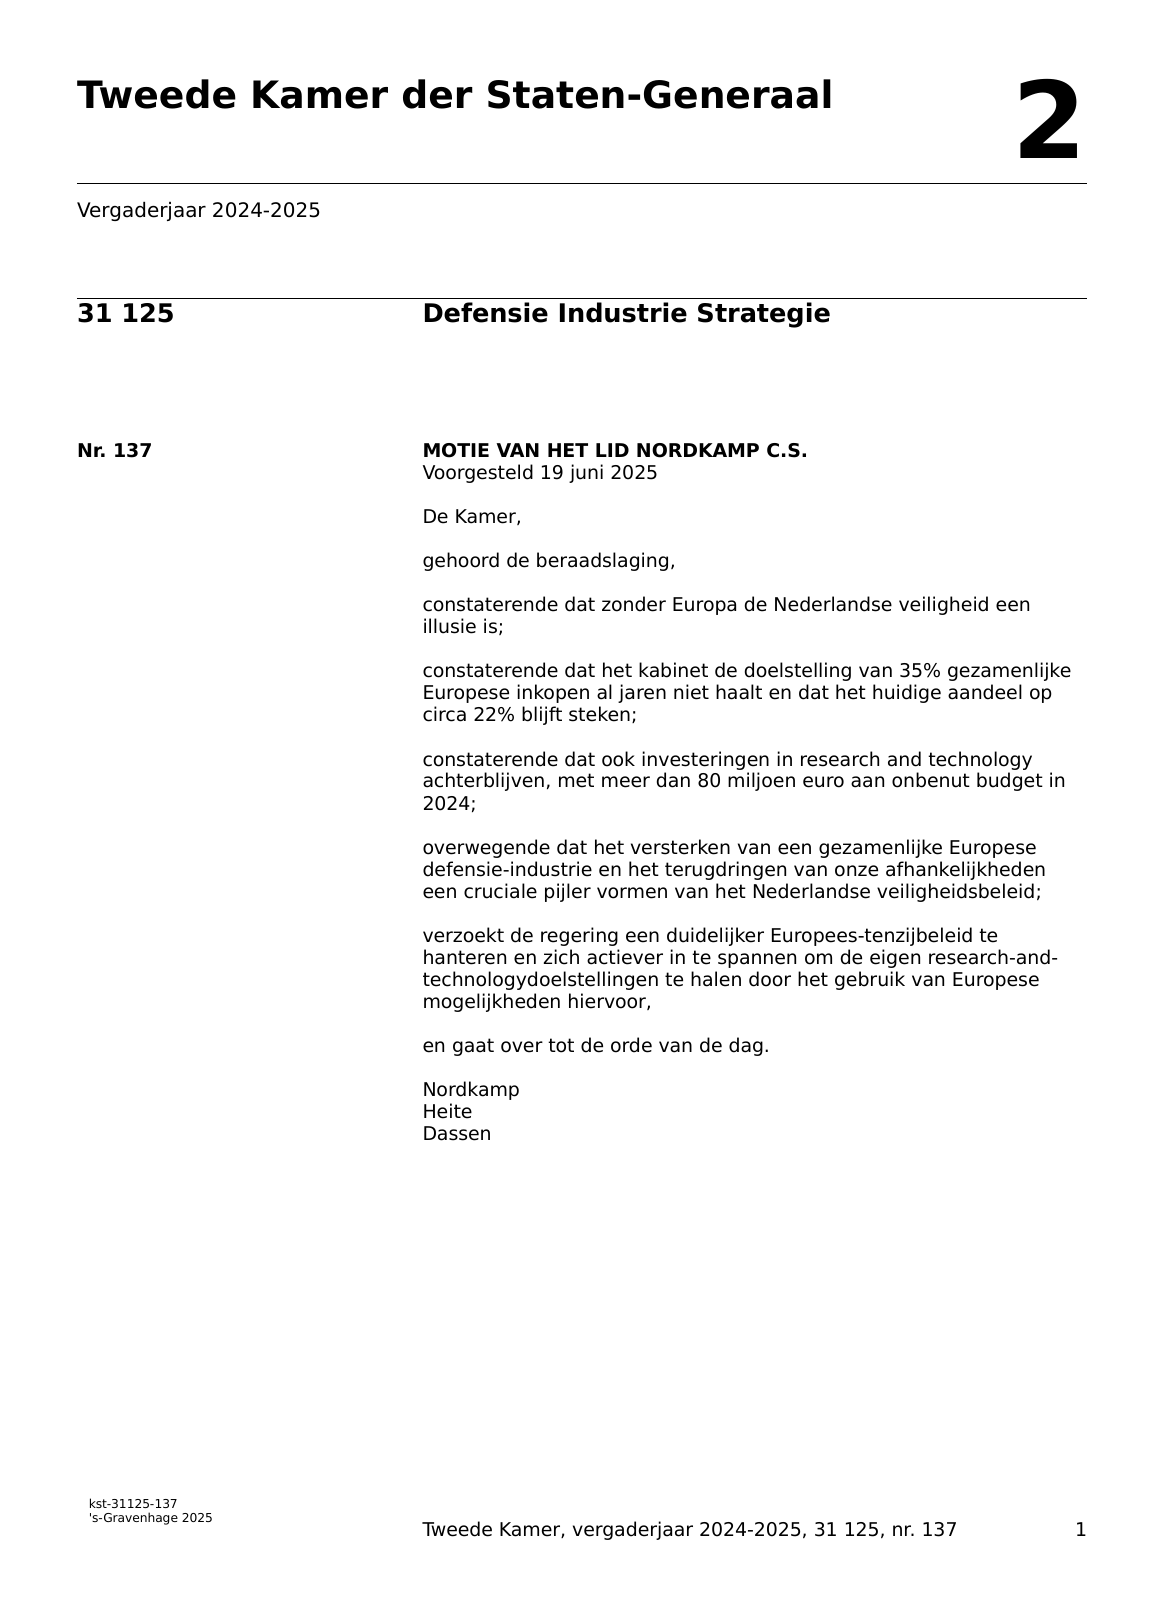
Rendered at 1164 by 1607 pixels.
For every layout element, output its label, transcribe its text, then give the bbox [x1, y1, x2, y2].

table_cell Vergaderjaar 2024-2025 [77, 184, 1087, 298]
text en gaat over tot de orde van de dag. [422, 1035, 1087, 1057]
text Nordkamp [422, 1079, 1087, 1101]
text Voorgesteld 19 juni 2025 [422, 462, 1087, 484]
text 's-Gravenhage 2025 [88, 1511, 323, 1525]
text Dassen [422, 1123, 1087, 1145]
subtitle Nr. 137 MOTIE VAN HET LID NORDKAMP C.S. [77, 440, 1087, 462]
subtitle 31 125 Defensie Industrie Strategie [77, 299, 1087, 329]
text overwegende dat het versterken van een gezamenlijke Europese defensie-industrie en het terugdringen van onze afhankelijkheden een cruciale pijler vormen van het Nederlandse veiligheidsbeleid; [422, 837, 1087, 902]
text kst-31125-137 [88, 1497, 323, 1511]
text verzoekt de regering een duidelijker Europees-tenzijbeleid te hanteren en zich actiever in te spannen om de eigen research-and-technologydoelstellingen te halen door het gebruik van Europese mogelijkheden hiervoor, [422, 925, 1087, 1013]
text Heite [422, 1101, 1087, 1123]
text constaterende dat ook investeringen in research and technology achterblijven, met meer dan 80 miljoen euro aan onbenut budget in 2024; [422, 748, 1087, 814]
text constaterende dat zonder Europa de Nederlandse veiligheid een illusie is; [422, 594, 1087, 638]
text gehoord de beraadslaging, [422, 550, 1087, 572]
table_header 2 [886, 59, 1087, 183]
text constaterende dat het kabinet de doelstelling van 35% gezamenlijke Europese inkopen al jaren niet haalt en dat het huidige aandeel op circa 22% blijft steken; [422, 660, 1087, 726]
text De Kamer, [422, 506, 1087, 528]
table_header Tweede Kamer der Staten-Generaal [77, 59, 886, 183]
